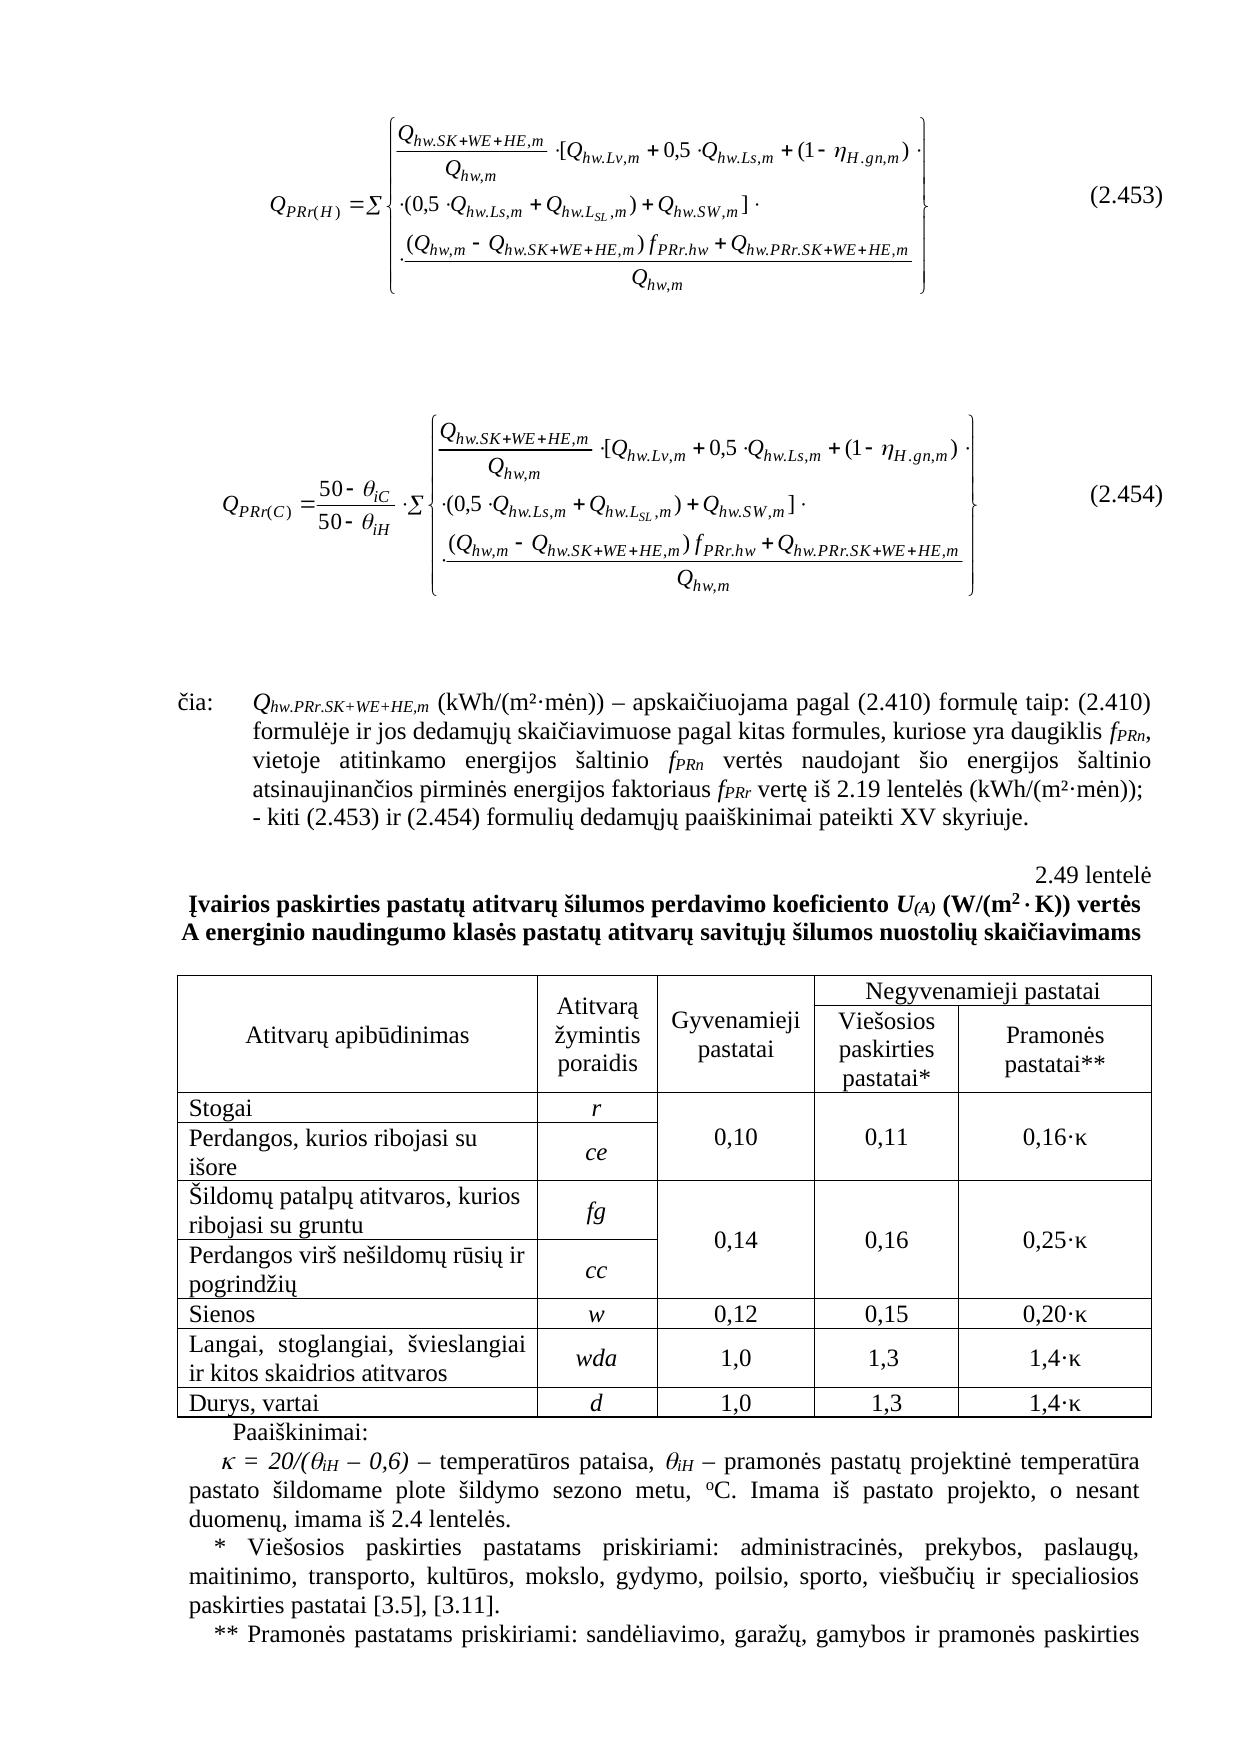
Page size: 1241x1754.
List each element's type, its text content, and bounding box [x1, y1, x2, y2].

table_cell 1,4·κ [959, 1329, 1151, 1387]
table_cell d [538, 1388, 657, 1416]
table_cell 0,20·κ [959, 1299, 1151, 1328]
table_header Negyvenamieji pastatai [815, 976, 1151, 1005]
table_cell Paaiškinimai:  = 20/(iH – 0,6) – temperatūros pataisa, iH – pramonės pastatų projektinė temperatūra pastato šildomame plote šildymo sezono metu, oC. Imama iš pastato projekto, o nesant duomenų, imama iš 2.4 lentelės. * Viešosios paskirties pastatams priskiriami: administracinės, prekybos, paslaugų, maitinimo, transporto, kultūros, mokslo, gydymo, poilsio, sporto, viešbučių ir specialiosios paskirties pastatai [3.5], [3.11]. ** Pramonės pastatams priskiriami: sandėliavimo, garažų, gamybos ir pramonės paskirties [177, 1418, 1151, 1647]
table_cell r [538, 1093, 657, 1122]
table_cell 0,16 [815, 1181, 958, 1298]
table_header (2.454) [1030, 386, 1174, 601]
table_cell Šildomų patalpų atitvaros, kurios ribojasi su gruntu [178, 1181, 537, 1239]
table_cell Sienos [178, 1299, 537, 1328]
table_cell 1,3 [815, 1329, 958, 1387]
table_cell Stogai [178, 1093, 537, 1122]
table_cell w [538, 1299, 657, 1328]
table_cell wda [538, 1329, 657, 1387]
table_cell Langai, stoglangiai, švieslangiai ir kitos skaidrios atitvaros [178, 1329, 537, 1387]
table_cell 1,4·κ [959, 1388, 1151, 1416]
table_header Gyvenamieji pastatai [658, 976, 814, 1092]
table_cell 0,14 [658, 1181, 814, 1298]
table_header [177, 89, 1030, 299]
table_cell 0,10 [658, 1093, 814, 1180]
table_cell 1,0 [658, 1388, 814, 1416]
table_cell ce [538, 1123, 657, 1180]
table_cell 0,16·κ [959, 1093, 1151, 1180]
table_cell Durys, vartai [178, 1388, 537, 1416]
table_cell 0,12 [658, 1299, 814, 1328]
table_cell Viešosios paskirties pastatai* [815, 1006, 958, 1092]
text - kiti (2.453) ir (2.454) formulių dedamųjų paaiškinimai pateikti XV skyriuje. [252, 802, 1151, 831]
table_header (2.453) [1030, 89, 1174, 299]
table_cell 0,25·κ [959, 1181, 1151, 1298]
table_cell 0,11 [815, 1093, 958, 1180]
table_cell Pramonės pastatai** [959, 1006, 1151, 1092]
table_cell 1,3 [815, 1388, 958, 1416]
table_cell fg [538, 1181, 657, 1239]
table_cell Perdangos, kurios ribojasi su išore [178, 1123, 537, 1180]
text 2.49 lentelė [177, 860, 1151, 889]
table_header Atitvarą žymintis poraidis [538, 976, 657, 1092]
table_header [177, 386, 1030, 601]
table_cell cc [538, 1240, 657, 1298]
table_cell 1,0 [658, 1329, 814, 1387]
table_cell 0,15 [815, 1299, 958, 1328]
text čia: Qhw.PRr.SK+WE+HE,m (kWh/(m²·mėn)) – apskaičiuojama pagal (2.410) formulę taip: (2.410) formulėje ir jos dedamųjų skaičiavimuose pagal kitas formules, kuriose yra daugiklis fPRn, vietoje atitinkamo energijos šaltinio fPRn vertės naudojant šio energijos šaltinio atsinaujinančios pirminės energijos faktoriaus fPRr vertę iš 2.19 lentelės (kWh/(m²·mėn)); [177, 687, 1151, 802]
table_cell Perdangos virš nešildomų rūsių ir pogrindžių [178, 1240, 537, 1298]
table_header Atitvarų apibūdinimas [178, 976, 537, 1092]
text Įvairios paskirties pastatų atitvarų šilumos perdavimo koeficiento U(A) (W/(m2K)) vertės A energinio naudingumo klasės pastatų atitvarų savitųjų šilumos nuostolių skaičiavimams [177, 889, 1151, 946]
